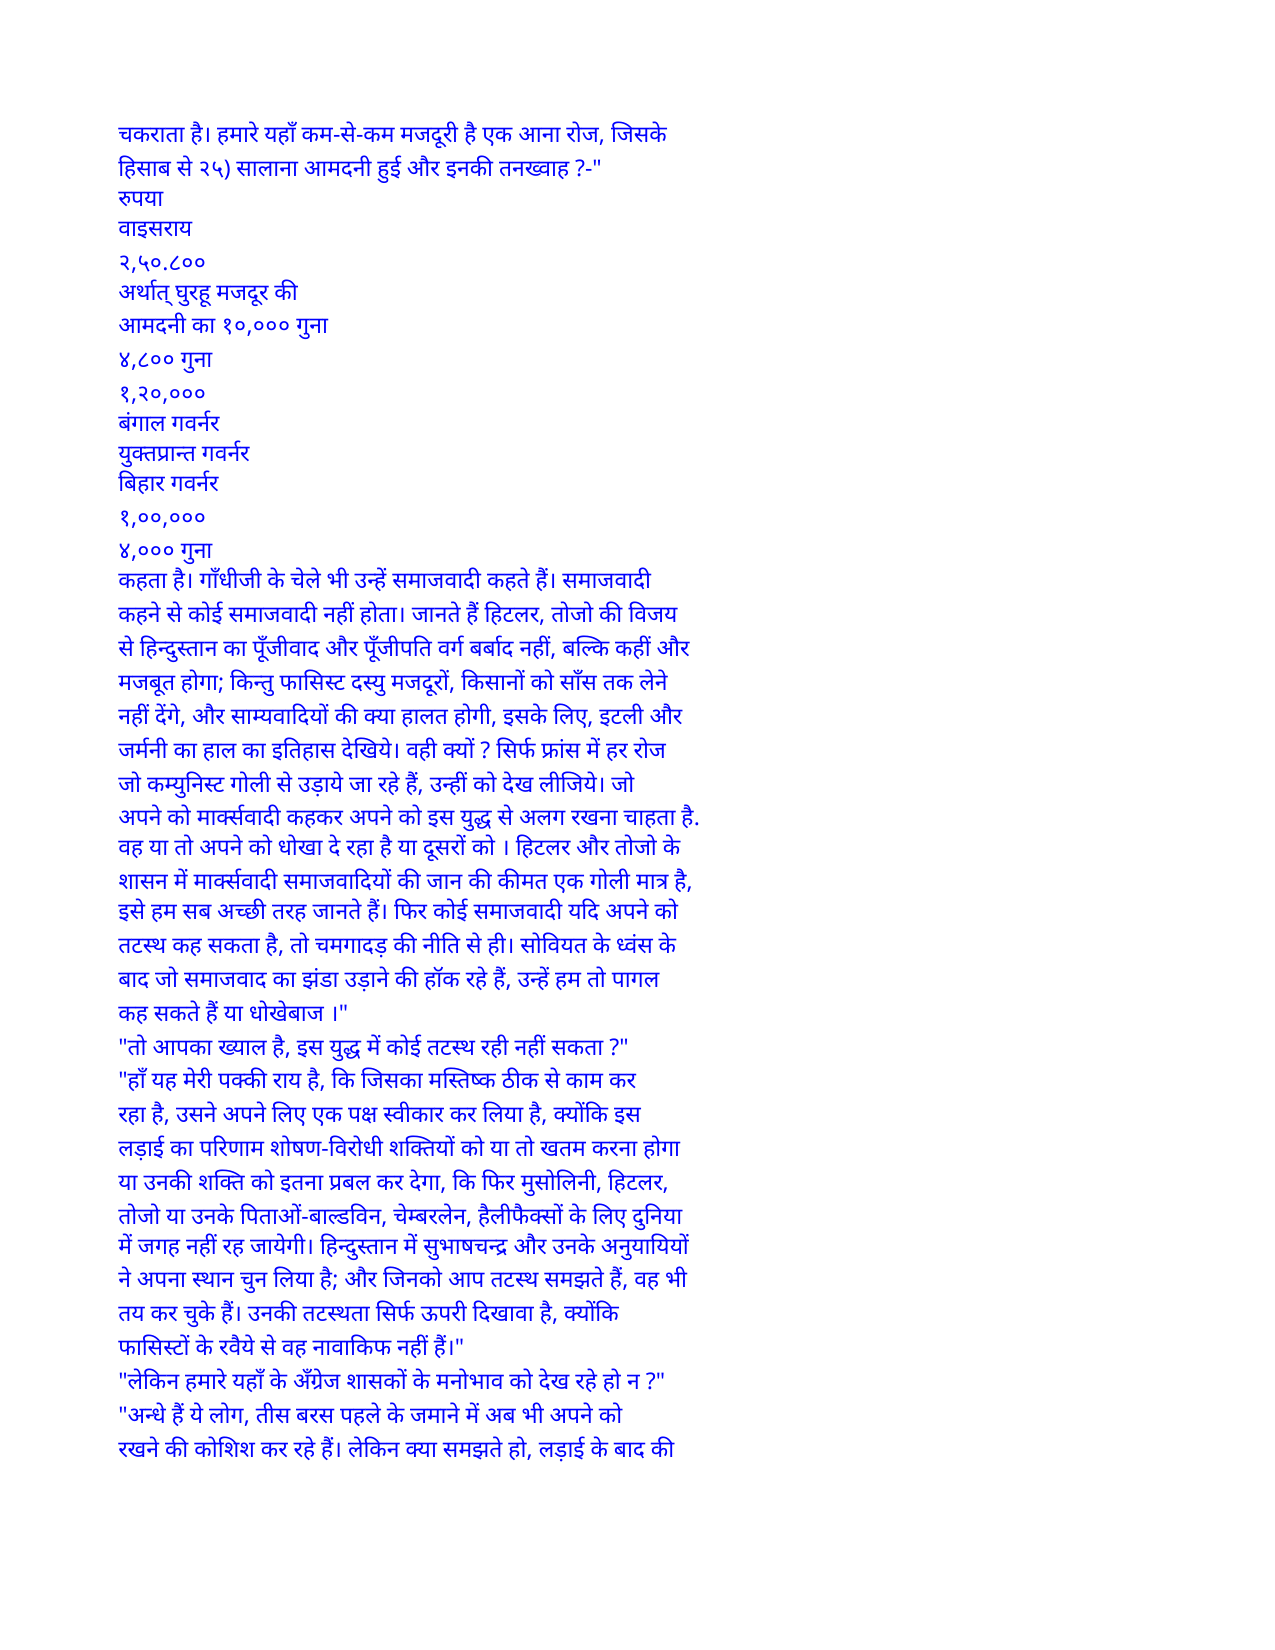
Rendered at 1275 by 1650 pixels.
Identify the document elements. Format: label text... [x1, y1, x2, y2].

text रहा है, उसने अपने लिए एक पक्ष स्वीकार कर लिया है, क्योंकि इस [118, 1098, 1157, 1132]
text "तो आपका ख्याल है, इस युद्ध में कोई तटस्थ रही नहीं सकता ?" [118, 1030, 1157, 1064]
text मजबूत होगा; किन्तु फासिस्ट दस्यु मजदूरों, किसानों को साँस तक लेने [118, 666, 1157, 700]
text १,००,००० [118, 501, 1157, 534]
text "अन्धे हैं ये लोग, तीस बरस पहले के जमाने में अब भी अपने को [118, 1399, 1157, 1433]
text तोजो या उनके पिताओं-बाल्डविन, चेम्बरलेन, हैलीफैक्सों के लिए दुनिया [118, 1200, 1157, 1233]
text नहीं देंगे, और साम्यवादियों की क्या हालत होगी, इसके लिए, इटली और [118, 700, 1157, 734]
text बाद जो समाजवाद का झंडा उड़ाने की हॉक रहे हैं, उन्हें हम तो पागल [118, 963, 1157, 997]
text फासिस्टों के रवैये से वह नावाकिफ नहीं हैं।" [118, 1331, 1157, 1365]
text बिहार गवर्नर [118, 471, 1157, 501]
text "हाँ यह मेरी पक्की राय है, कि जिसका मस्तिष्क ठीक से काम कर [118, 1064, 1157, 1098]
text जर्मनी का हाल का इतिहास देखिये। वही क्यों ? सिर्फ फ्रांस में हर रोज [118, 734, 1157, 767]
text से हिन्दुस्तान का पूँजीवाद और पूँजीपति वर्ग बर्बाद नहीं, बल्कि कहीं और [118, 632, 1157, 666]
text लड़ाई का परिणाम शोषण-विरोधी शक्तियों को या तो खतम करना होगा [118, 1132, 1157, 1166]
text आमदनी का १०,००० गुना [118, 309, 1157, 343]
text जो कम्युनिस्ट गोली से उड़ाये जा रहे हैं, उन्हीं को देख लीजिये। जो [118, 767, 1157, 801]
text ४,८०० गुना [118, 343, 1157, 377]
text रखने की कोशिश कर रहे हैं। लेकिन क्या समझते हो, लड़ाई के बाद की [118, 1433, 1157, 1467]
text चकराता है। हमारे यहाँ कम-से-कम मजदूरी है एक आना रोज, जिसके [118, 118, 1157, 152]
text १,२०,००० [118, 377, 1157, 411]
text २,५०.८०० [118, 246, 1157, 279]
text कह सकते हैं या धोखेबाज ।" [118, 997, 1157, 1030]
text ने अपना स्थान चुन लिया है; और जिनको आप तटस्थ समझते हैं, वह भी [118, 1263, 1157, 1297]
text वह या तो अपने को धोखा दे रहा है या दूसरों को । हिटलर और तोजो के [118, 835, 1157, 865]
text बंगाल गवर्नर [118, 411, 1157, 441]
text कहने से कोई समाजवादी नहीं होता। जानते हैं हिटलर, तोजो की विजय [118, 598, 1157, 632]
text तय कर चुके हैं। उनकी तटस्थता सिर्फ ऊपरी दिखावा है, क्योंकि [118, 1297, 1157, 1331]
text में जगह नहीं रह जायेगी। हिन्दुस्तान में सुभाषचन्द्र और उनके अनुयायियों [118, 1233, 1157, 1263]
text युक्तप्रान्त गवर्नर [118, 441, 1157, 471]
text ४,००० गुना [118, 534, 1157, 568]
text कहता है। गाँधीजी के चेले भी उन्हें समाजवादी कहते हैं। समाजवादी [118, 568, 1157, 598]
text हिसाब से २५) सालाना आमदनी हुई और इनकी तनख्वाह ?-" [118, 152, 1157, 186]
text शासन में मार्क्सवादी समाजवादियों की जान की कीमत एक गोली मात्र है, [118, 865, 1157, 899]
text "लेकिन हमारे यहाँ के अँग्रेज शासकों के मनोभाव को देख रहे हो न ?" [118, 1365, 1157, 1399]
text अर्थात् घुरहू मजदूर की [118, 279, 1157, 309]
text रुपया [118, 186, 1157, 216]
text या उनकी शक्ति को इतना प्रबल कर देगा, कि फिर मुसोलिनी, हिटलर, [118, 1166, 1157, 1200]
text अपने को मार्क्सवादी कहकर अपने को इस युद्ध से अलग रखना चाहता है. [118, 801, 1157, 835]
text इसे हम सब अच्छी तरह जानते हैं। फिर कोई समाजवादी यदि अपने को [118, 899, 1157, 929]
text तटस्थ कह सकता है, तो चमगादड़ की नीति से ही। सोवियत के ध्वंस के [118, 929, 1157, 963]
text वाइसराय [118, 216, 1157, 246]
